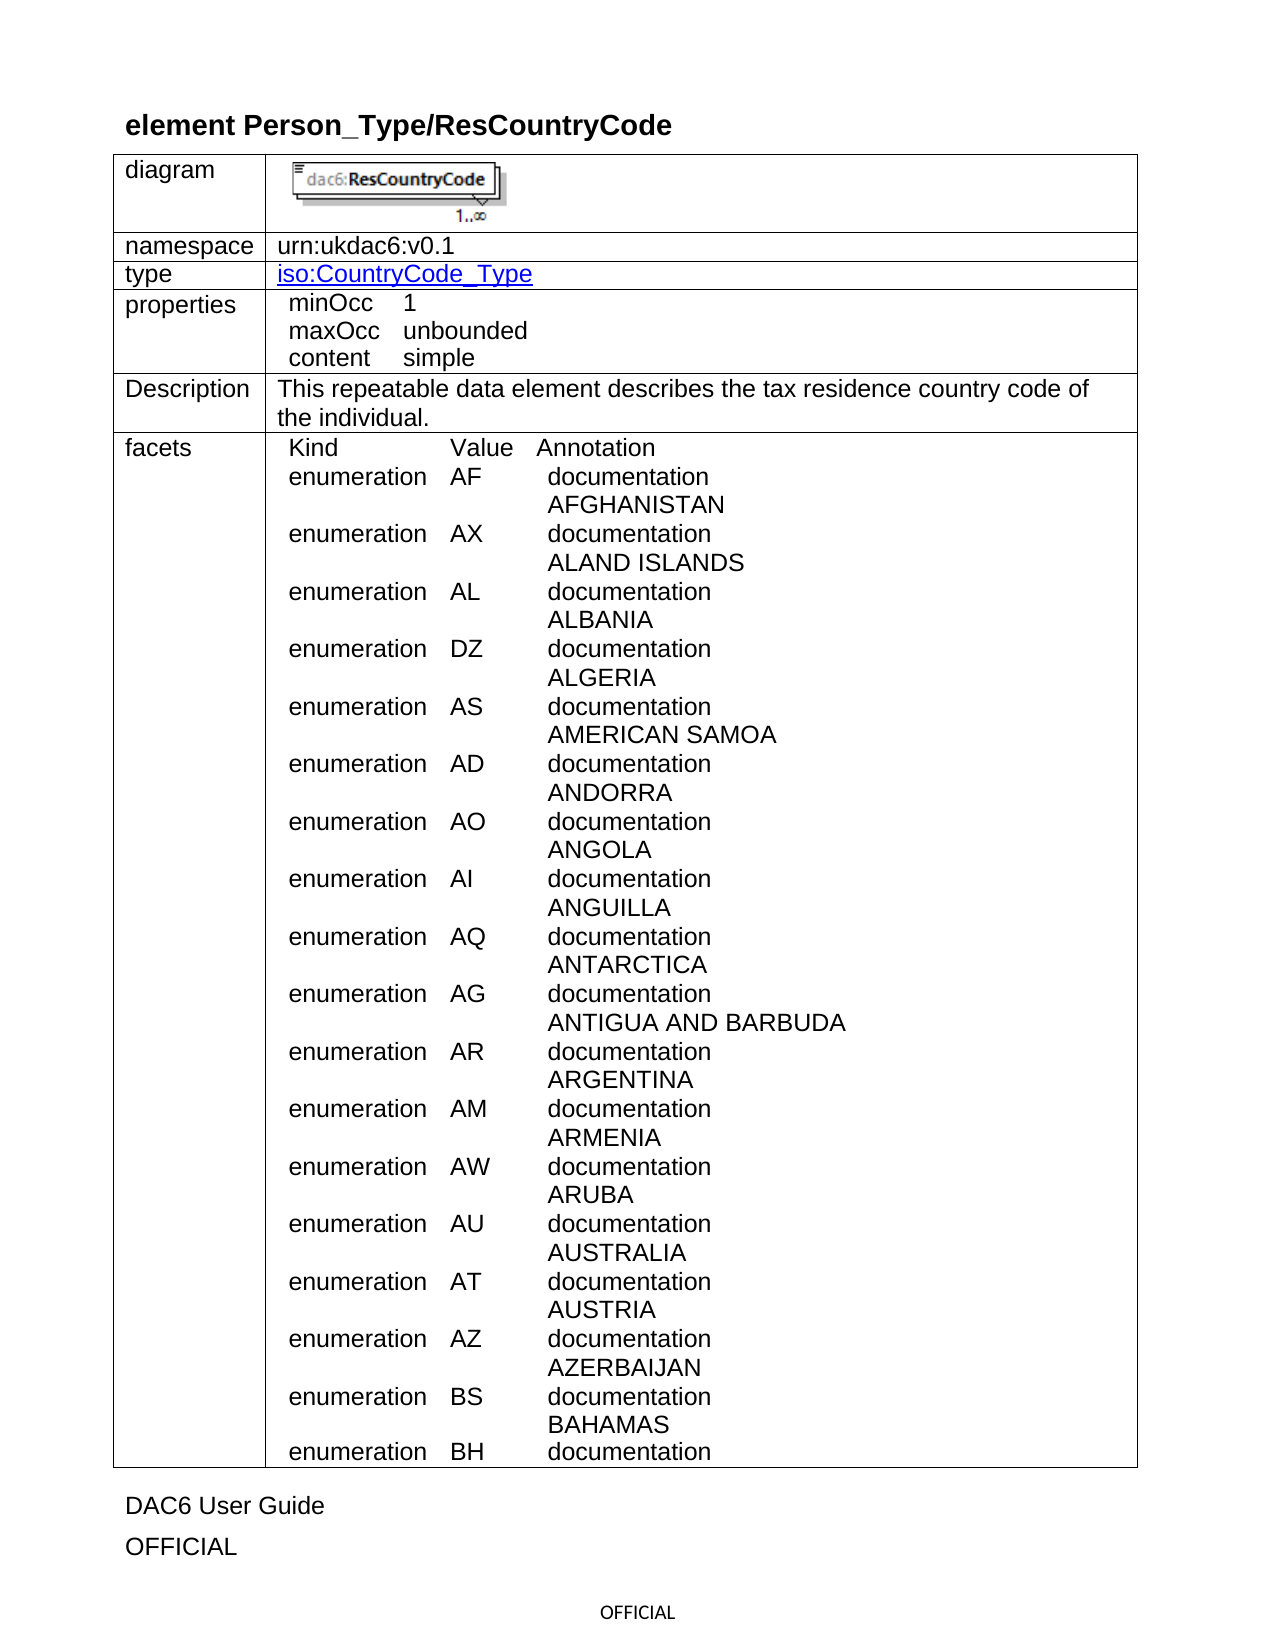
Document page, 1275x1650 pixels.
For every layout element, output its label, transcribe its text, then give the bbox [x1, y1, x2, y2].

table_cell unbounded [391, 318, 1137, 345]
table_cell minOcc [266, 290, 391, 318]
table_cell facets [114, 433, 265, 1467]
table_cell namespace [114, 233, 265, 261]
table_cell simple [391, 345, 1137, 373]
table_header diagram [114, 155, 265, 232]
table_cell type [114, 262, 265, 289]
table_cell Kind Value Annotation enumeration AF documentation AFGHANISTAN enumeration AX documentation ALAND ISLANDS enumeration AL documentation ALBANIA enumeration DZ documentation ALGERIA enumeration AS documentation AMERICAN SAMOA enumeration AD documentation ANDORRA enumeration AO documentation ANGOLA enumeration AI documentation ANGUILLA enumeration AQ documentation ANTARCTICA enumeration AG documentation ANTIGUA AND BARBUDA enumeration AR documentation ARGENTINA enumeration AM documentation ARMENIA enumeration AW documentation ARUBA enumeration AU documentation AUSTRALIA enumeration AT documentation AUSTRIA enumeration AZ documentation AZERBAIJAN enumeration BS documentation BAHAMAS enumeration BH documentation [266, 433, 1137, 1467]
table_cell iso:CountryCode_Type [266, 262, 1137, 289]
table_cell 1 [391, 290, 1137, 318]
table_cell properties [114, 290, 265, 373]
subtitle element Person_Type/ResCountryCode [125, 108, 1164, 141]
table_cell content [266, 345, 391, 373]
table_cell This repeatable data element describes the tax residence country code of the individual. [266, 374, 1137, 432]
table_cell maxOcc [266, 318, 391, 345]
table_header [266, 155, 1137, 232]
table_cell urn:ukdac6:v0.1 [266, 233, 1137, 261]
table_cell Description [114, 374, 265, 432]
